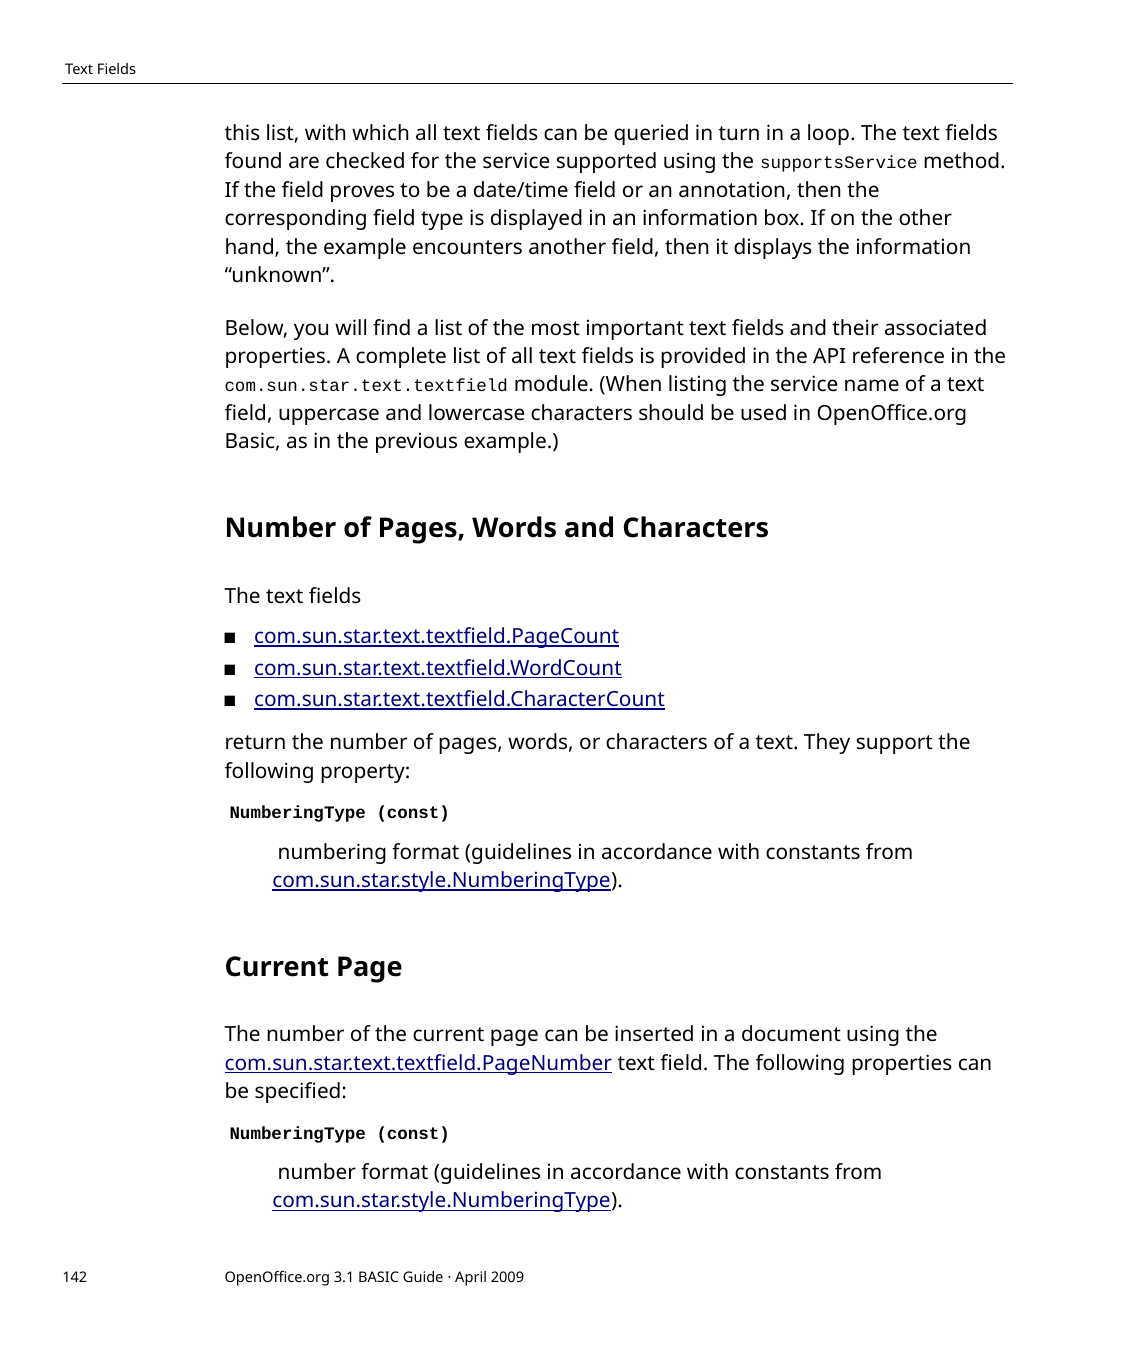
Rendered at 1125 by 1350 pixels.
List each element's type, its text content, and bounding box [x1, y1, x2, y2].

subtitle Number of Pages, Words and Characters [224, 508, 1013, 545]
text this list, with which all text fields can be queried in turn in a loop. The text fields found are checked for the service supported using the supportsService method. If the field proves to be a date/time field or an annotation, then the corresponding field type is displayed in an information box. If on the other hand, the example encounters another field, then it displays the information “unknown”. [224, 118, 1013, 289]
text Below, you will find a list of the most important text fields and their associated properties. A complete list of all text fields is provided in the API reference in the com.sun.star.text.textfield module. (When listing the service name of a text field, uppercase and lowercase characters should be used in OpenOffice.org Basic, as in the previous example.) [224, 313, 1013, 455]
text The text fields [224, 581, 1013, 609]
list NumberingType (const) [224, 1117, 1013, 1145]
list com.sun.star.text.textfield.PageCount [224, 621, 1013, 649]
list number format (guidelines in accordance with constants from com.sun.star.style.NumberingType). [272, 1157, 1013, 1214]
text The number of the current page can be inserted in a document using the com.sun.star.text.textfield.PageNumber text field. The following properties can be specified: [224, 1019, 1013, 1105]
text return the number of pages, words, or characters of a text. They support the following property: [224, 727, 1013, 784]
list numbering format (guidelines in accordance with constants from com.sun.star.style.NumberingType). [272, 837, 1013, 894]
subtitle Current Page [224, 947, 1013, 984]
list com.sun.star.text.textfield.CharacterCount [224, 684, 1013, 712]
list NumberingType (const) [224, 796, 1013, 825]
list com.sun.star.text.textfield.WordCount [224, 653, 1013, 681]
